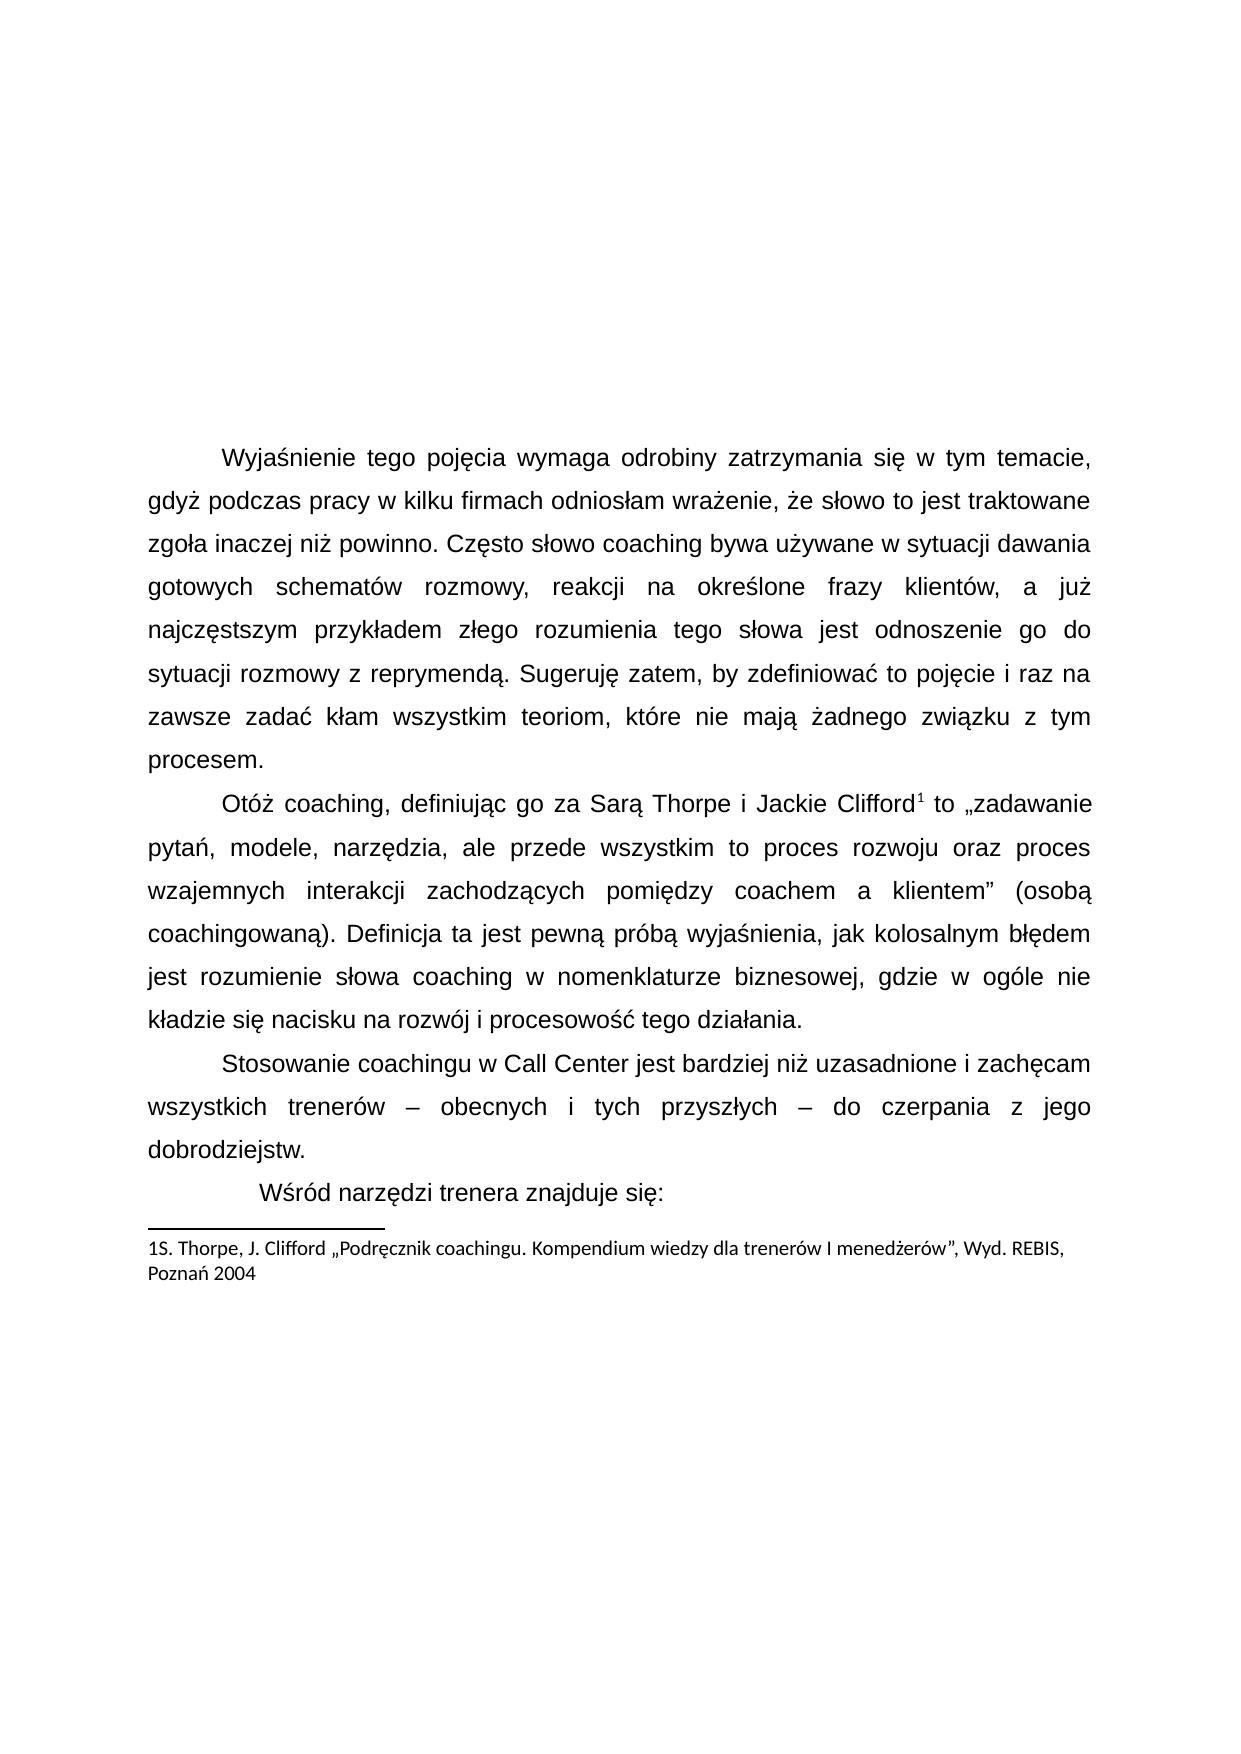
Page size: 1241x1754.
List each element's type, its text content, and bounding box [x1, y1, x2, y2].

text Otóż coaching, definiując go za Sarą Thorpe i Jackie Clifford to „zadawanie pytań, modele, narzędzia, ale przede wszystkim to proces rozwoju oraz proces wzajemnych interakcji zachodzących pomiędzy coachem a klientem” (osobą coachingowaną). Definicja ta jest pewną próbą wyjaśnienia, jak kolosalnym błędem jest rozumienie słowa coaching w nomenklaturze biznesowej, gdzie w ogóle nie kładzie się nacisku na rozwój i procesowość tego działania. [148, 788, 1092, 1034]
text S. Thorpe, J. Clifford „Podręcznik coachingu. Kompendium wiedzy dla trenerów I menedżerów”, Wyd. REBIS, Poznań 2004 [148, 1235, 1092, 1286]
text Wyjaśnienie tego pojęcia wymaga odrobiny zatrzymania się w tym temacie, gdyż podczas pracy w kilku firmach odniosłam wrażenie, że słowo to jest traktowane zgoła inaczej niż powinno. Często słowo coaching bywa używane w sytuacji dawania gotowych schematów rozmowy, reakcji na określone frazy klientów, a już najczęstszym przykładem złego rozumienia tego słowa jest odnoszenie go do sytuacji rozmowy z reprymendą. Sugeruję zatem, by zdefiniować to pojęcie i raz na zawsze zadać kłam wszystkim teoriom, które nie mają żadnego związku z tym procesem. [148, 443, 1092, 774]
text Wśród narzędzi trenera znajduje się: [185, 1178, 1092, 1207]
text Stosowanie coachingu w Call Center jest bardziej niż uzasadnione i zachęcam wszystkich trenerów – obecnych i tych przyszłych – do czerpania z jego dobrodziejstw. [148, 1048, 1092, 1163]
